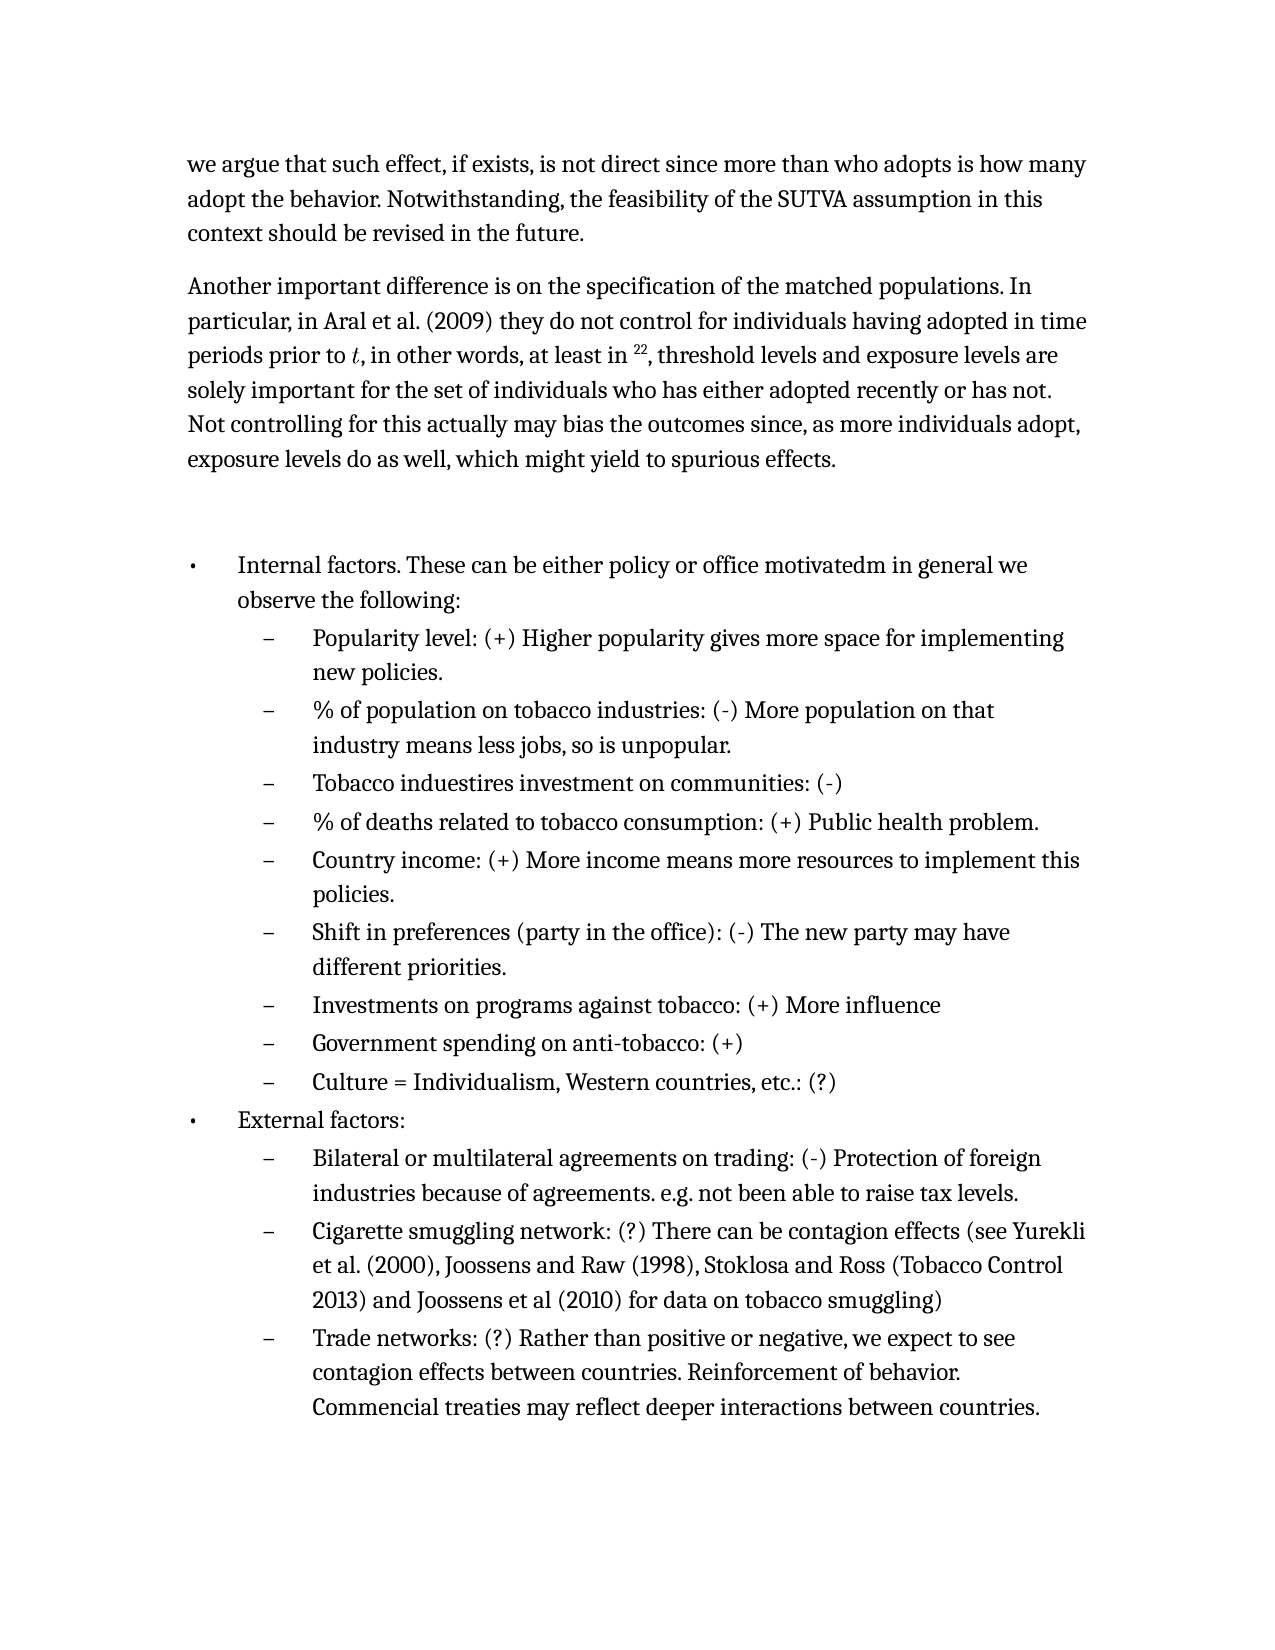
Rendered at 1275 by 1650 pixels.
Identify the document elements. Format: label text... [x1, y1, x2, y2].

list Shift in preferences (party in the office): (-) The new party may have different priorities. [262, 918, 1087, 982]
list Culture = Individualism, Western countries, etc.: (?) [262, 1067, 1087, 1096]
list Cigarette smuggling network: (?) There can be contagion effects (see Yurekli et al. (2000), Joossens and Raw (1998), Stoklosa and Ross (Tobacco Control 2013) and Joossens et al (2010) for data on tobacco smuggling) [262, 1217, 1087, 1314]
text Another important difference is on the specification of the matched populations. In particular, in Aral et al. (2009) they do not control for individuals having adopted in time periods prior to , in other words, at least in 22⁠, threshold levels and exposure levels are solely important for the set of individuals who has either adopted recently or has not. Not controlling for this actually may bias the outcomes since, as more individuals adopt, exposure levels do as well, which might yield to spurious effects. [187, 272, 1087, 473]
list Internal factors. These can be either policy or office motivatedm in general we observe the following: [187, 551, 1087, 614]
list Popularity level: (+) Higher popularity gives more space for implementing new policies. [262, 624, 1087, 687]
list Investments on programs against tobacco: (+) More influence [262, 991, 1087, 1020]
list Country income: (+) More income means more resources to implement this policies. [262, 846, 1087, 909]
list Government spending on anti-tobacco: (+) [262, 1029, 1087, 1058]
list % of deaths related to tobacco consumption: (+) Public health problem. [262, 807, 1087, 836]
list % of population on tobacco industries: (-) More population on that industry means less jobs, so is unpopular. [262, 696, 1087, 760]
list Bilateral or multilateral agreements on trading: (-) Protection of foreign industries because of agreements. e.g. not been able to raise tax levels. [262, 1144, 1087, 1207]
list External factors: [187, 1106, 1087, 1134]
list Tobacco induestires investment on communities: (-) [262, 769, 1087, 798]
list Trade networks: (?) Rather than positive or negative, we expect to see contagion effects between countries. Reinforcement of behavior. Commencial treaties may reflect deeper interactions between countries. [262, 1324, 1087, 1422]
text we argue that such effect, if exists, is not direct since more than who adopts is how many adopt the behavior. Notwithstanding, the feasibility of the SUTVA assumption in this context should be revised in the future. [187, 150, 1087, 248]
